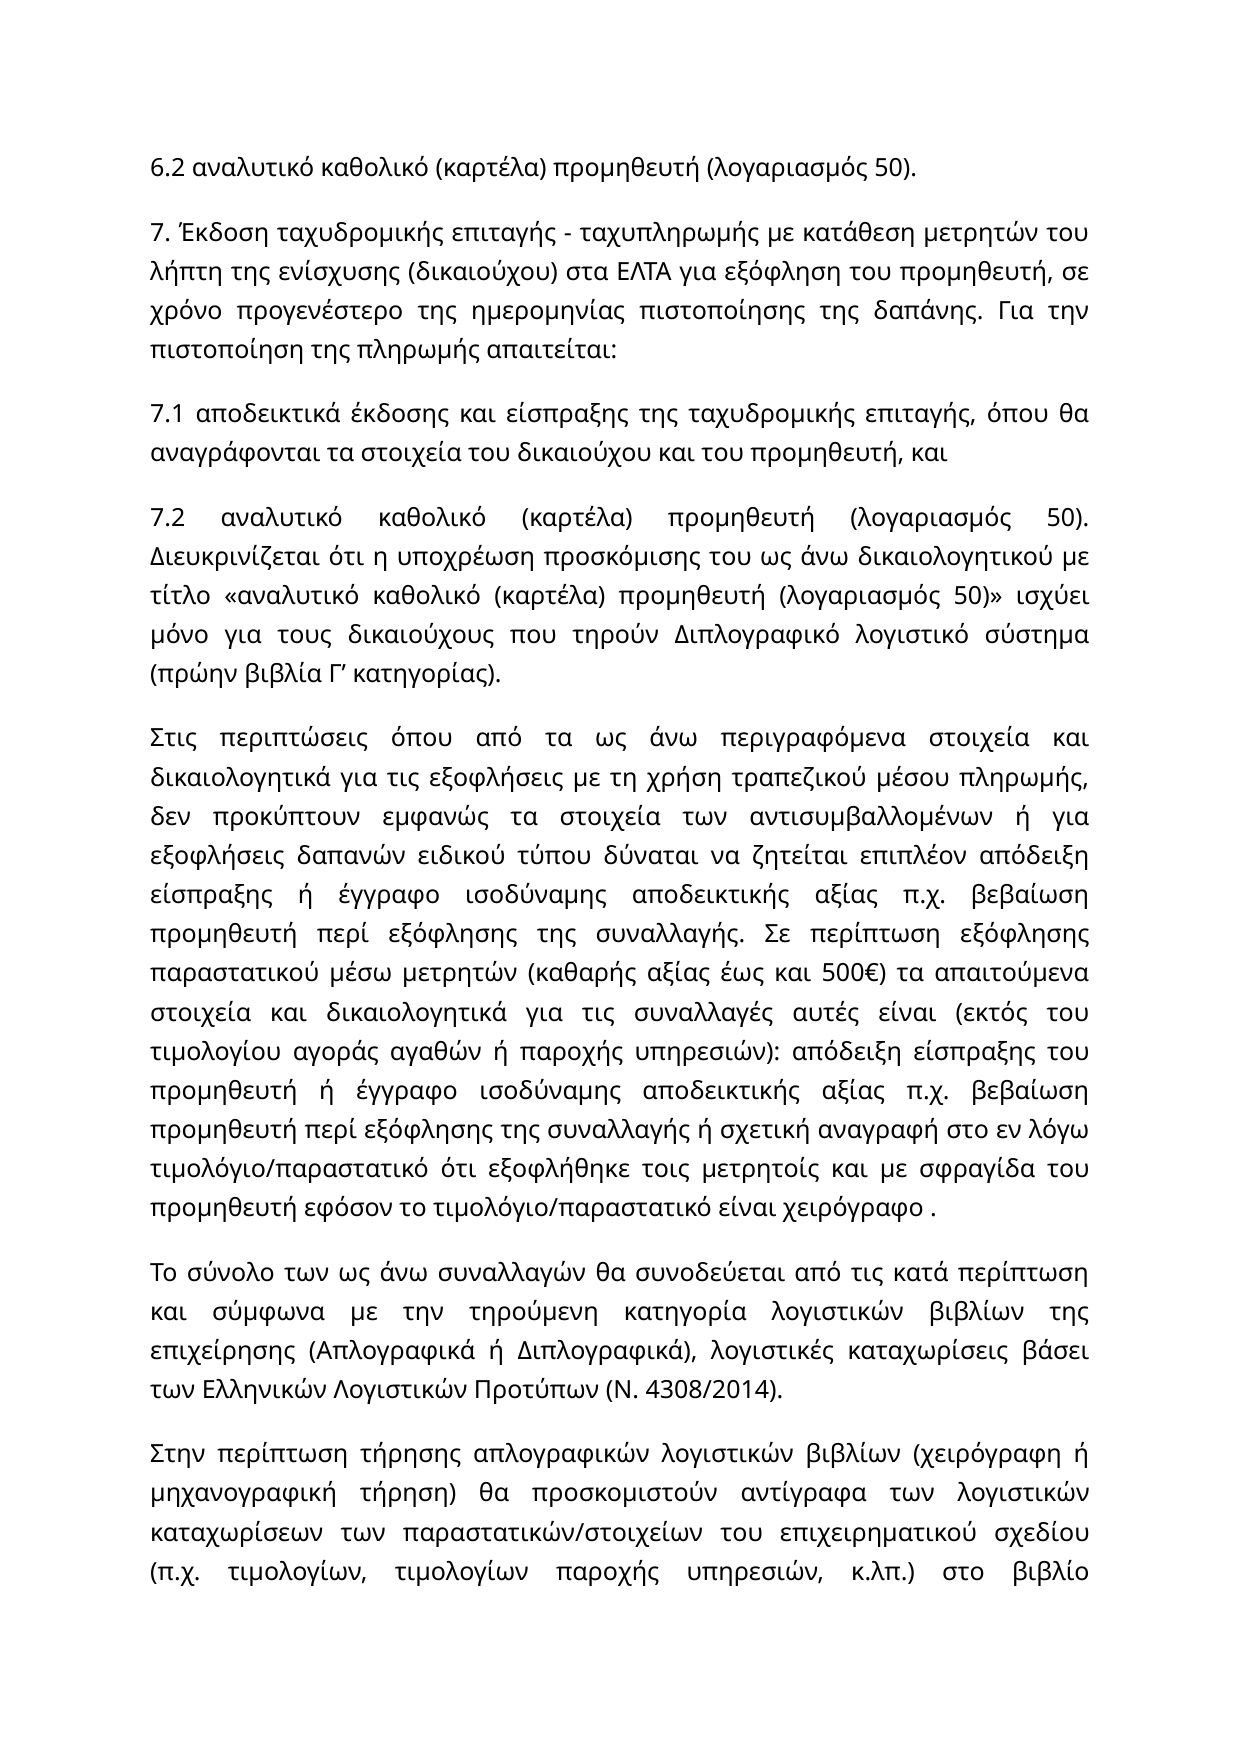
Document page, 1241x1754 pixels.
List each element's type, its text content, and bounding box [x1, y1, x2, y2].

text Το σύνολο των ως άνω συναλλαγών θα συνοδεύεται από τις κατά περίπτωση και σύμφωνα με την τηρούμενη κατηγορία λογιστικών βιβλίων της επιχείρησης (Απλογραφικά ή Διπλογραφικά), λογιστικές καταχωρίσεις βάσει των Ελληνικών Λογιστικών Προτύπων (Ν. 4308/2014). [150, 1254, 1090, 1406]
text Στην περίπτωση τήρησης απλογραφικών λογιστικών βιβλίων (χειρόγραφη ή μηχανογραφική τήρηση) θα προσκομιστούν αντίγραφα των λογιστικών καταχωρίσεων των παραστατικών/στοιχείων του επιχειρηματικού σχεδίου (π.χ. τιμολογίων, τιμολογίων παροχής υπηρεσιών, κ.λπ.) στο βιβλίο [150, 1436, 1090, 1587]
text 7.2 αναλυτικό καθολικό (καρτέλα) προμηθευτή (λογαριασμός 50). Διευκρινίζεται ότι η υποχρέωση προσκόμισης του ως άνω δικαιολογητικού με τίτλο «αναλυτικό καθολικό (καρτέλα) προμηθευτή (λογαριασμός 50)» ισχύει μόνο για τους δικαιούχους που τηρούν Διπλογραφικό λογιστικό σύστημα (πρώην βιβλία Γ’ κατηγορίας). [150, 499, 1090, 690]
text 7.1 αποδεικτικά έκδοσης και είσπραξης της ταχυδρομικής επιταγής, όπου θα αναγράφονται τα στοιχεία του δικαιούχου και του προμηθευτή, και [150, 396, 1090, 469]
text 7. Έκδοση ταχυδρομικής επιταγής - ταχυπληρωμής με κατάθεση μετρητών του λήπτη της ενίσχυσης (δικαιούχου) στα ΕΛΤΑ για εξόφληση του προμηθευτή, σε χρόνο προγενέστερο της ημερομηνίας πιστοποίησης της δαπάνης. Για την πιστοποίηση της πληρωμής απαιτείται: [150, 214, 1090, 366]
text 6.2 αναλυτικό καθολικό (καρτέλα) προμηθευτή (λογαριασμός 50). [150, 150, 1090, 184]
text Στις περιπτώσεις όπου από τα ως άνω περιγραφόμενα στοιχεία και δικαιολογητικά για τις εξοφλήσεις με τη χρήση τραπεζικού μέσου πληρωμής, δεν προκύπτουν εμφανώς τα στοιχεία των αντισυμβαλλομένων ή για εξοφλήσεις δαπανών ειδικού τύπου δύναται να ζητείται επιπλέον απόδειξη είσπραξης ή έγγραφο ισοδύναμης αποδεικτικής αξίας π.χ. βεβαίωση προμηθευτή περί εξόφλησης της συναλλαγής. Σε περίπτωση εξόφλησης παραστατικού μέσω μετρητών (καθαρής αξίας έως και 500€) τα απαιτούμενα στοιχεία και δικαιολογητικά για τις συναλλαγές αυτές είναι (εκτός του τιμολογίου αγοράς αγαθών ή παροχής υπηρεσιών): απόδειξη είσπραξης του προμηθευτή ή έγγραφο ισοδύναμης αποδεικτικής αξίας π.χ. βεβαίωση προμηθευτή περί εξόφλησης της συναλλαγής ή σχετική αναγραφή στο εν λόγω τιμολόγιο/παραστατικό ότι εξοφλήθηκε τοις μετρητοίς και με σφραγίδα του προμηθευτή εφόσον το τιμολόγιο/παραστατικό είναι χειρόγραφο . [150, 720, 1090, 1224]
